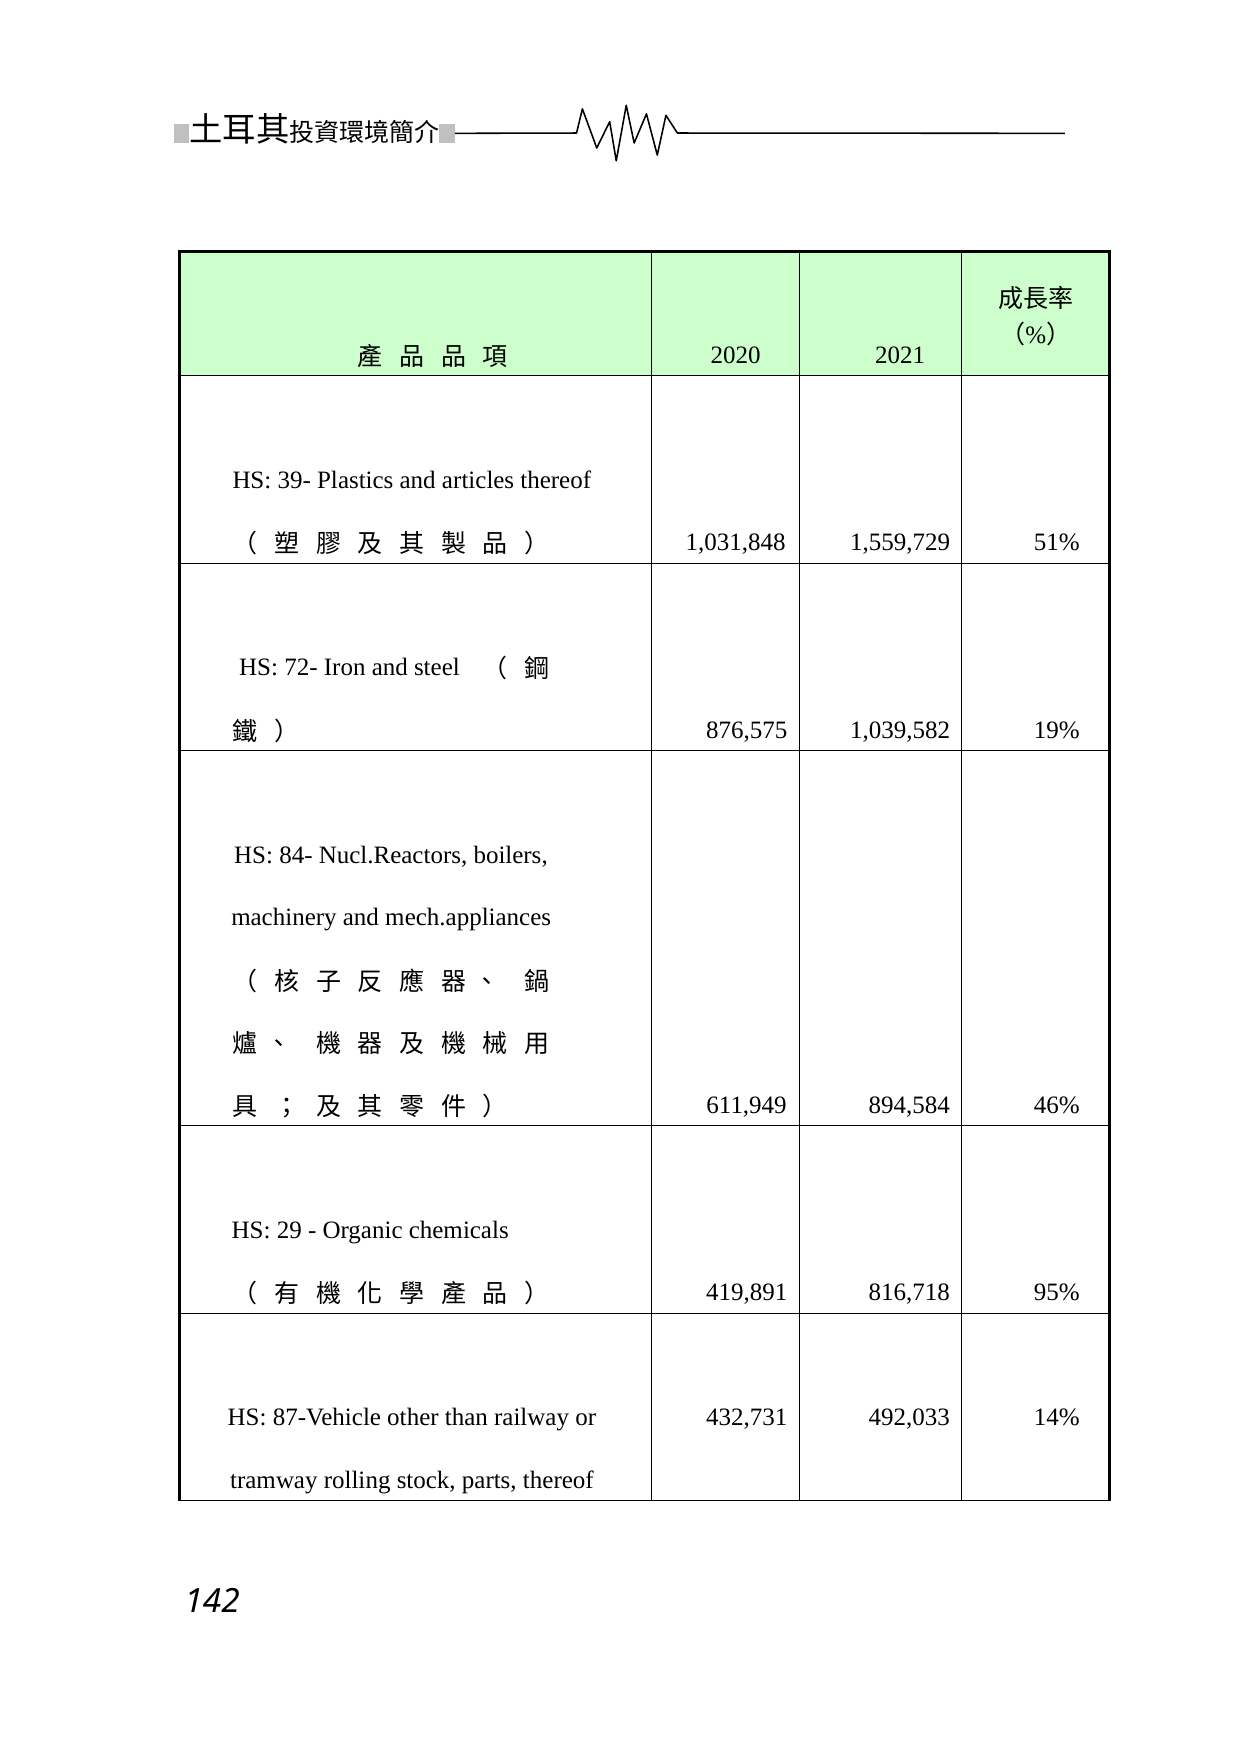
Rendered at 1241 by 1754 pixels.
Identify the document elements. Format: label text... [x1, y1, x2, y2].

table_cell 1,031,848 [652, 376, 799, 563]
table_cell 19% [962, 564, 1108, 750]
table_cell 432,731 [652, 1314, 799, 1500]
table_header 2021 [800, 253, 961, 375]
table_cell HS: 29 - Organic chemicals （有機化學產品） [181, 1126, 651, 1313]
table_cell 14% [962, 1314, 1108, 1500]
table_cell 1,559,729 [800, 376, 961, 563]
table_header 成長率 （%） [962, 253, 1108, 375]
table_cell 611,949 [652, 751, 799, 1125]
table_cell 492,033 [800, 1314, 961, 1500]
table_header 2020 [652, 253, 799, 375]
table_cell HS: 72- Iron and steel（鋼鐵） [181, 564, 651, 750]
table_cell 1,039,582 [800, 564, 961, 750]
table_cell HS: 84- Nucl.Reactors, boilers, machinery and mech.appliances （核子反應器、鍋爐、機器及機械用具；及其零件） [181, 751, 651, 1125]
table_cell 51% [962, 376, 1108, 563]
table_header 產品品項 [181, 253, 651, 375]
table_cell HS: 39- Plastics and articles thereof （塑膠及其製品） [181, 376, 651, 563]
table_cell 894,584 [800, 751, 961, 1125]
table_cell 95% [962, 1126, 1108, 1313]
table_cell 876,575 [652, 564, 799, 750]
table_cell 419,891 [652, 1126, 799, 1313]
table_cell 46% [962, 751, 1108, 1125]
table_cell 816,718 [800, 1126, 961, 1313]
table_cell HS: 87-Vehicle other than railway or tramway rolling stock, parts, thereof [181, 1314, 651, 1500]
